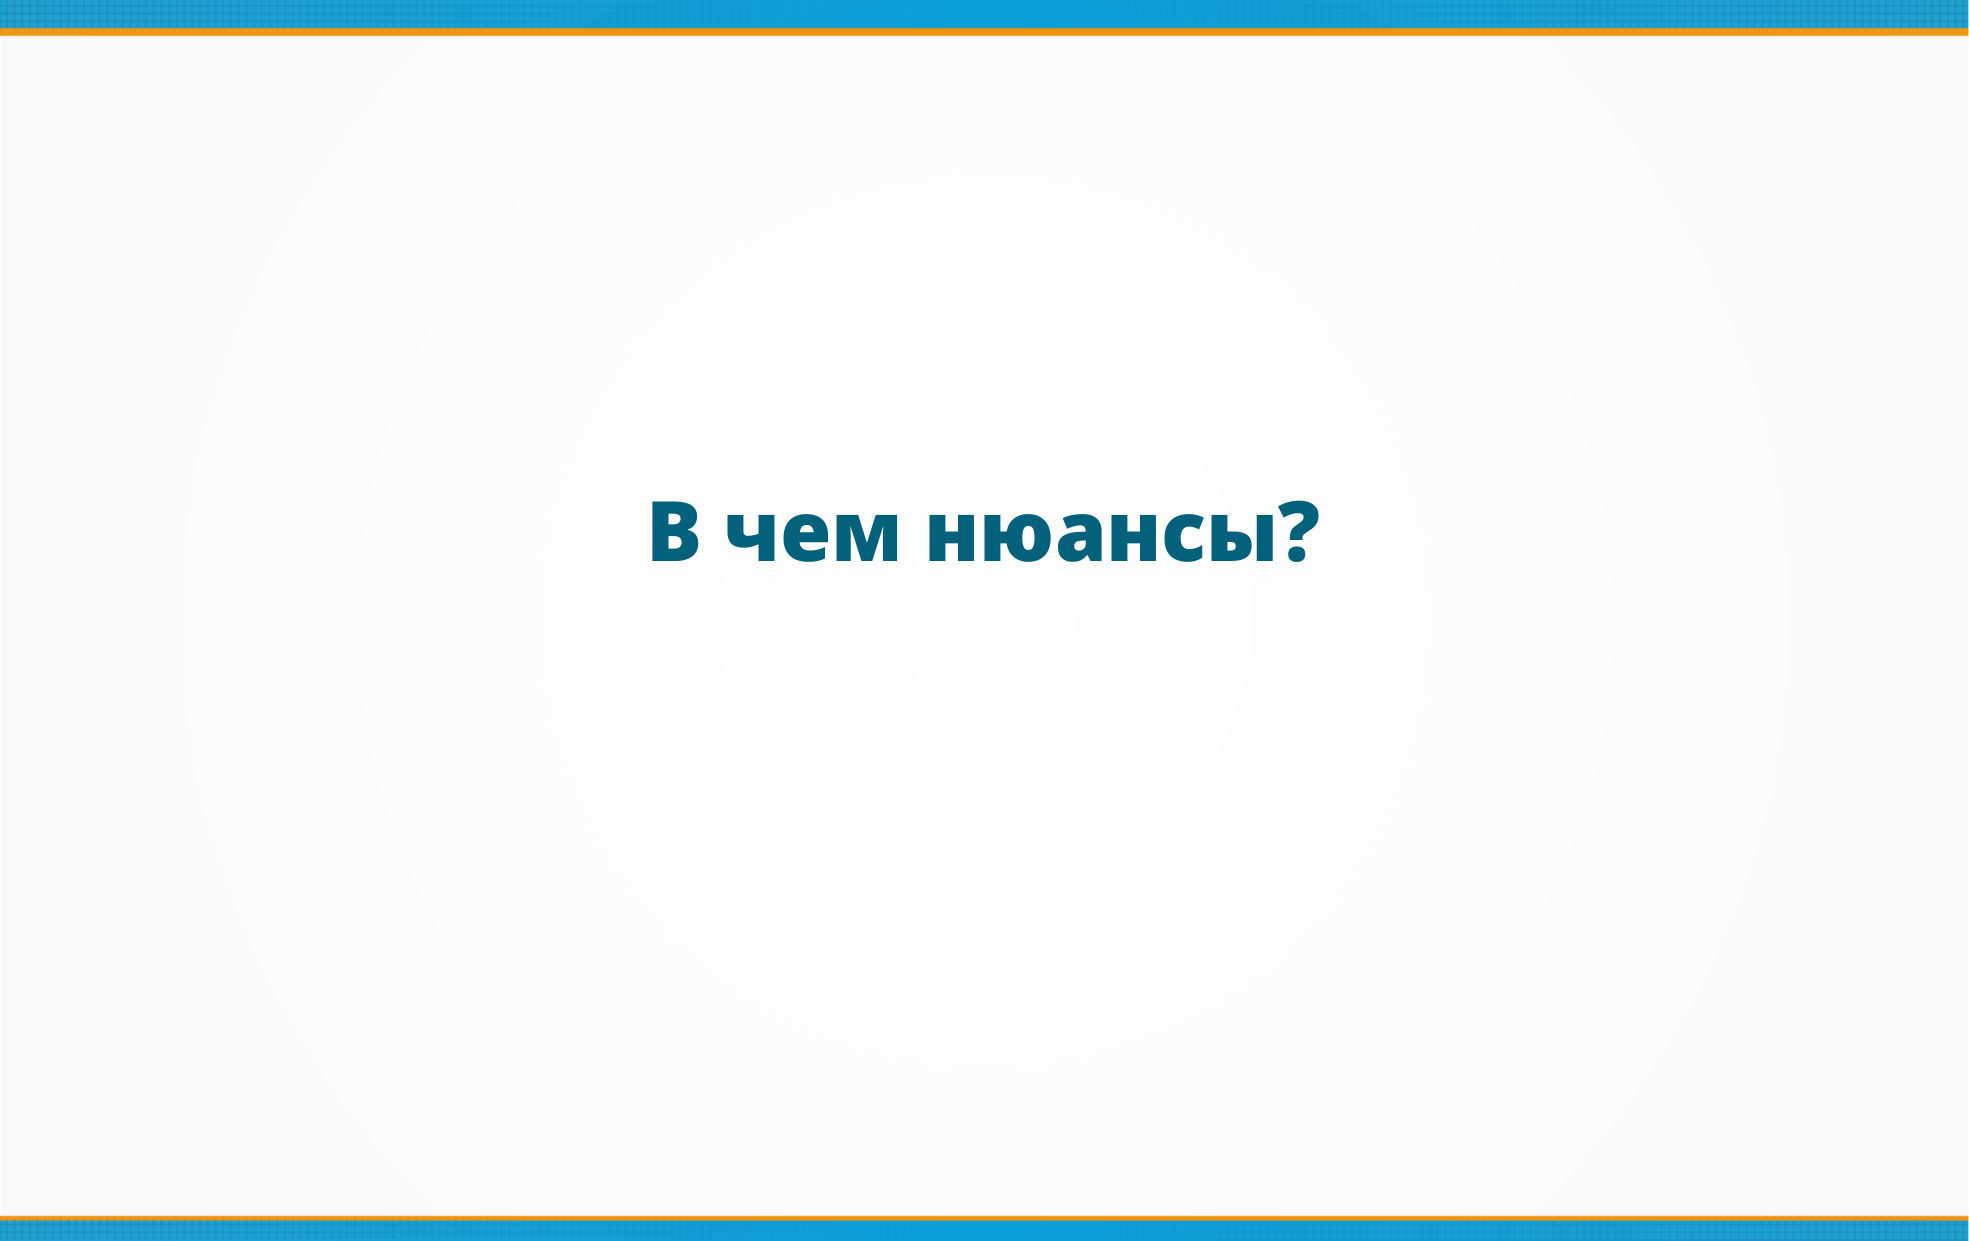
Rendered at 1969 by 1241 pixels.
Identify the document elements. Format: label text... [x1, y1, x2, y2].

picture [0, 0, 1969, 1241]
subtitle В чем нюансы? [98, 49, 1870, 1010]
